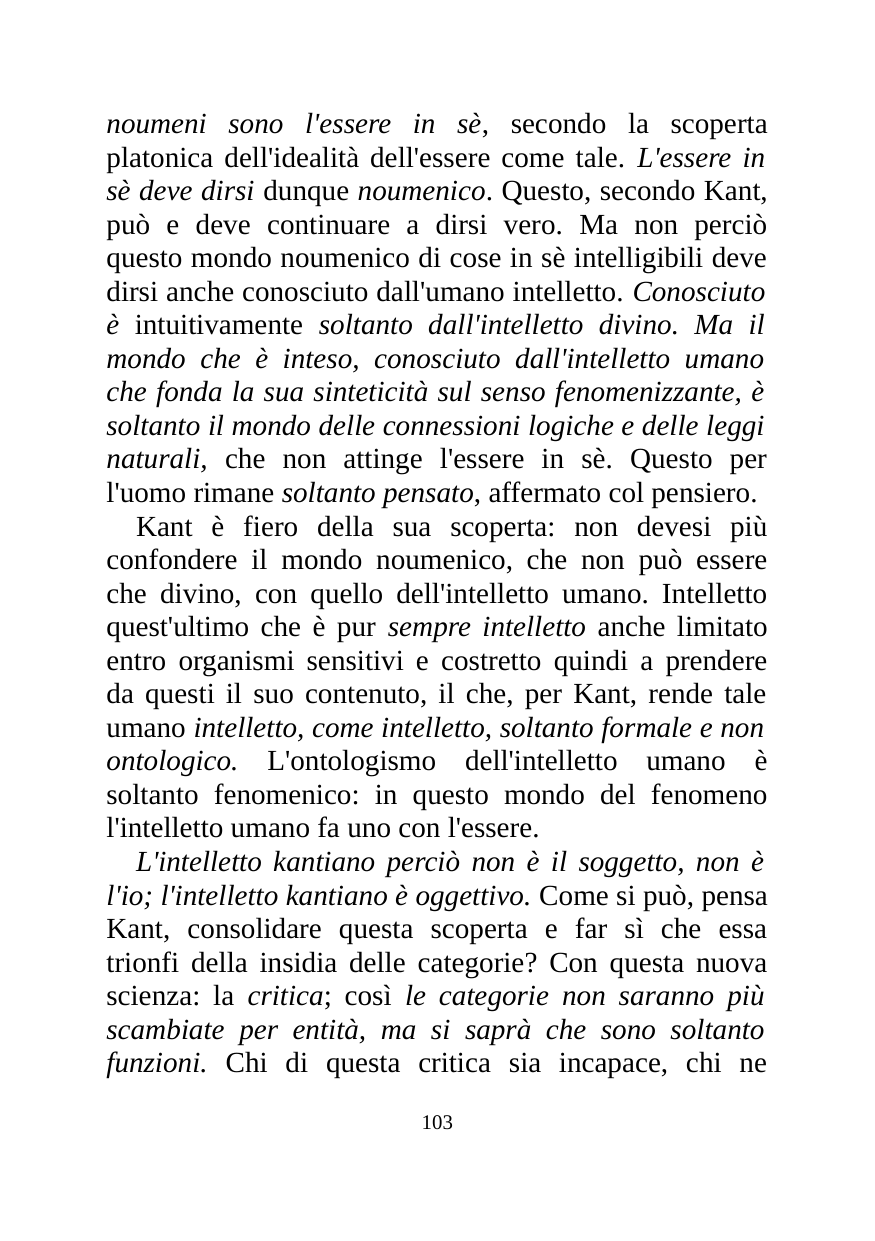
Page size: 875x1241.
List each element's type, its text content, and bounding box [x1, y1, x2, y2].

text noumeni sono l'essere in sè, secondo la scoperta platonica dell'idealità dell'essere come tale. L'essere in sè deve dirsi dunque noumenico. Questo, secondo Kant, può e deve continuare a dirsi vero. Ma non perciò questo mondo noumenico di cose in sè intelligibili deve dirsi anche conosciuto dall'umano intelletto. Conosciuto è intuitivamente soltanto dall'intelletto divino. Ma il mondo che è inteso, conosciuto dall'intelletto umano che fonda la sua sinteticità sul senso fenomenizzante, è soltanto il mondo delle connessioni logiche e delle leggi naturali, che non attinge l'essere in sè. Questo per l'uomo rimane soltanto pensato, affermato col pensiero. [106, 106, 768, 509]
text L'intelletto kantiano perciò non è il soggetto, non è l'io; l'intelletto kantiano è oggettivo. Come si può, pensa Kant, consolidare questa scoperta e far sì che essa trionfi della insidia delle categorie? Con questa nuova scienza: la critica; così le categorie non saranno più scambiate per entità, ma si saprà che sono soltanto funzioni. Chi di questa critica sia incapace, chi ne [106, 844, 768, 1079]
text Kant è fiero della sua scoperta: non devesi più confondere il mondo noumenico, che non può essere che divino, con quello dell'intelletto umano. Intelletto quest'ultimo che è pur sempre intelletto anche limitato entro organismi sensitivi e costretto quindi a prendere da questi il suo contenuto, il che, per Kant, rende tale umano intelletto, come intelletto, soltanto formale e non ontologico. L'ontologismo dell'intelletto umano è soltanto fenomenico: in questo mondo del fenomeno l'intelletto umano fa uno con l'essere. [106, 509, 768, 844]
